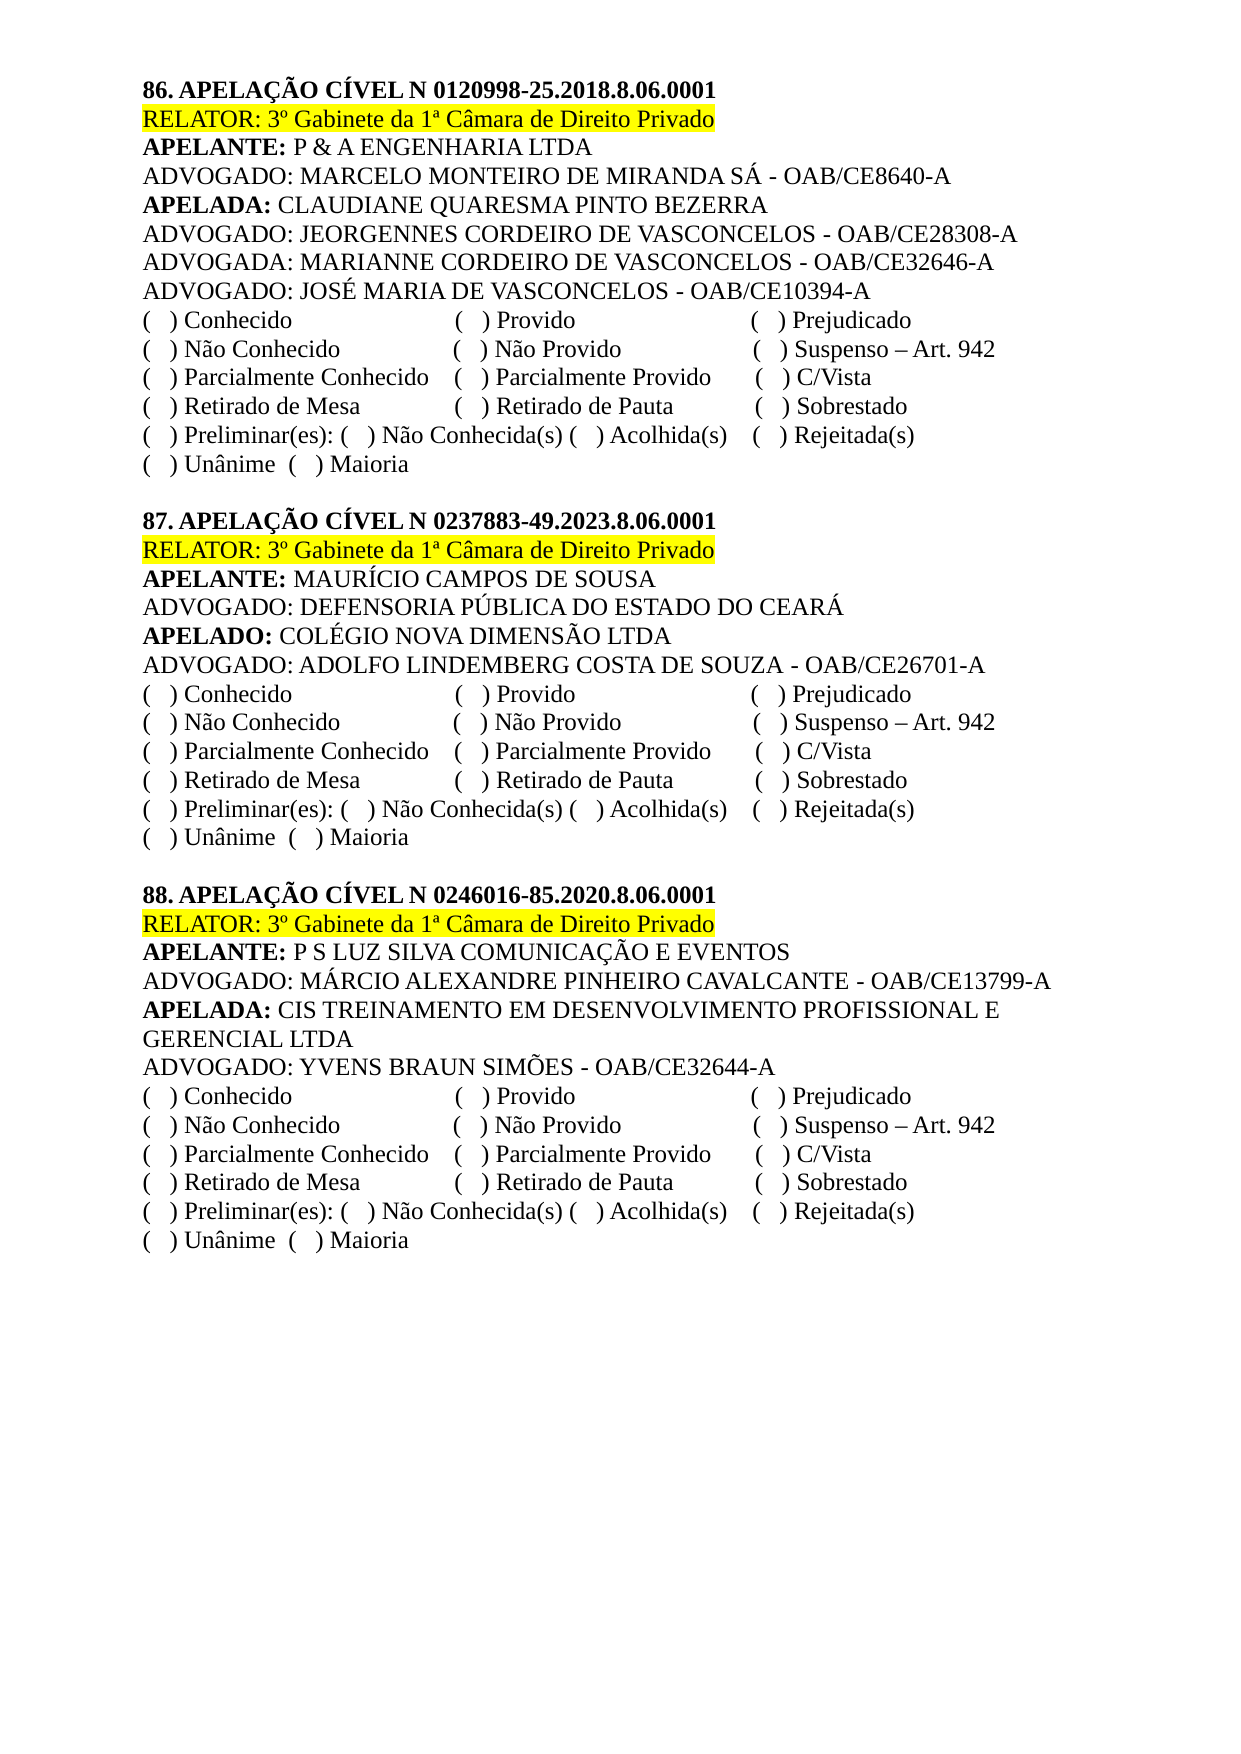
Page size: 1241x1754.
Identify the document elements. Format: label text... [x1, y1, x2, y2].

text ( ) Não Conhecido ( ) Não Provido ( ) Suspenso – Art. 942 [142, 1110, 1141, 1139]
text ( ) Retirado de Mesa ( ) Retirado de Pauta ( ) Sobrestado [142, 765, 1141, 794]
text 88. APELAÇÃO CÍVEL N 0246016-85.2020.8.06.0001 RELATOR: 3º Gabinete da 1ª Câmara de Direito Privado APELANTE: P S LUZ SILVA COMUNICAÇÃO E EVENTOS ADVOGADO: MÁRCIO ALEXANDRE PINHEIRO CAVALCANTE - OAB/CE13799-A APELADA: CIS TREINAMENTO EM DESENVOLVIMENTO PROFISSIONAL E GERENCIAL LTDA ADVOGADO: YVENS BRAUN SIMÕES - OAB/CE32644-A ( ) Conhecido ( ) Provido ( ) Prejudicado [142, 851, 1141, 1110]
text ( ) Parcialmente Conhecido ( ) Parcialmente Provido ( ) C/Vista [142, 362, 1141, 391]
text ADVOGADO: DEFENSORIA PÚBLICA DO ESTADO DO CEARÁ APELADO: COLÉGIO NOVA DIMENSÃO LTDA ADVOGADO: ADOLFO LINDEMBERG COSTA DE SOUZA - OAB/CE26701-A ( ) Conhecido ( ) Provido ( ) Prejudicado [142, 592, 1141, 707]
text ( ) Unânime ( ) Maioria [142, 822, 1141, 851]
text ( ) Unânime ( ) Maioria [142, 1225, 1141, 1254]
text ( ) Retirado de Mesa ( ) Retirado de Pauta ( ) Sobrestado [142, 1167, 1141, 1196]
text ( ) Não Conhecido ( ) Não Provido ( ) Suspenso – Art. 942 [142, 334, 1141, 362]
text ( ) Parcialmente Conhecido ( ) Parcialmente Provido ( ) C/Vista [142, 1139, 1141, 1167]
text ( ) Preliminar(es): ( ) Não Conhecida(s) ( ) Acolhida(s) ( ) Rejeitada(s) [142, 420, 1141, 449]
text ( ) Não Conhecido ( ) Não Provido ( ) Suspenso – Art. 942 [142, 707, 1141, 736]
text ( ) Preliminar(es): ( ) Não Conhecida(s) ( ) Acolhida(s) ( ) Rejeitada(s) [142, 1196, 1141, 1225]
text ( ) Parcialmente Conhecido ( ) Parcialmente Provido ( ) C/Vista [142, 736, 1141, 765]
text ( ) Retirado de Mesa ( ) Retirado de Pauta ( ) Sobrestado [142, 391, 1141, 420]
text ( ) Unânime ( ) Maioria 87. APELAÇÃO CÍVEL N 0237883-49.2023.8.06.0001 RELATOR: 3º Gabinete da 1ª Câmara de Direito Privado APELANTE: MAURÍCIO CAMPOS DE SOUSA [142, 449, 1141, 592]
text ( ) Preliminar(es): ( ) Não Conhecida(s) ( ) Acolhida(s) ( ) Rejeitada(s) [142, 794, 1141, 822]
text 86. APELAÇÃO CÍVEL N 0120998-25.2018.8.06.0001 RELATOR: 3º Gabinete da 1ª Câmara de Direito Privado APELANTE: P & A ENGENHARIA LTDA ADVOGADO: MARCELO MONTEIRO DE MIRANDA SÁ - OAB/CE8640-A APELADA: CLAUDIANE QUARESMA PINTO BEZERRA ADVOGADO: JEORGENNES CORDEIRO DE VASCONCELOS - OAB/CE28308-A ADVOGADA: MARIANNE CORDEIRO DE VASCONCELOS - OAB/CE32646-A ADVOGADO: JOSÉ MARIA DE VASCONCELOS - OAB/CE10394-A ( ) Conhecido ( ) Provido ( ) Prejudicado [142, 75, 1141, 334]
